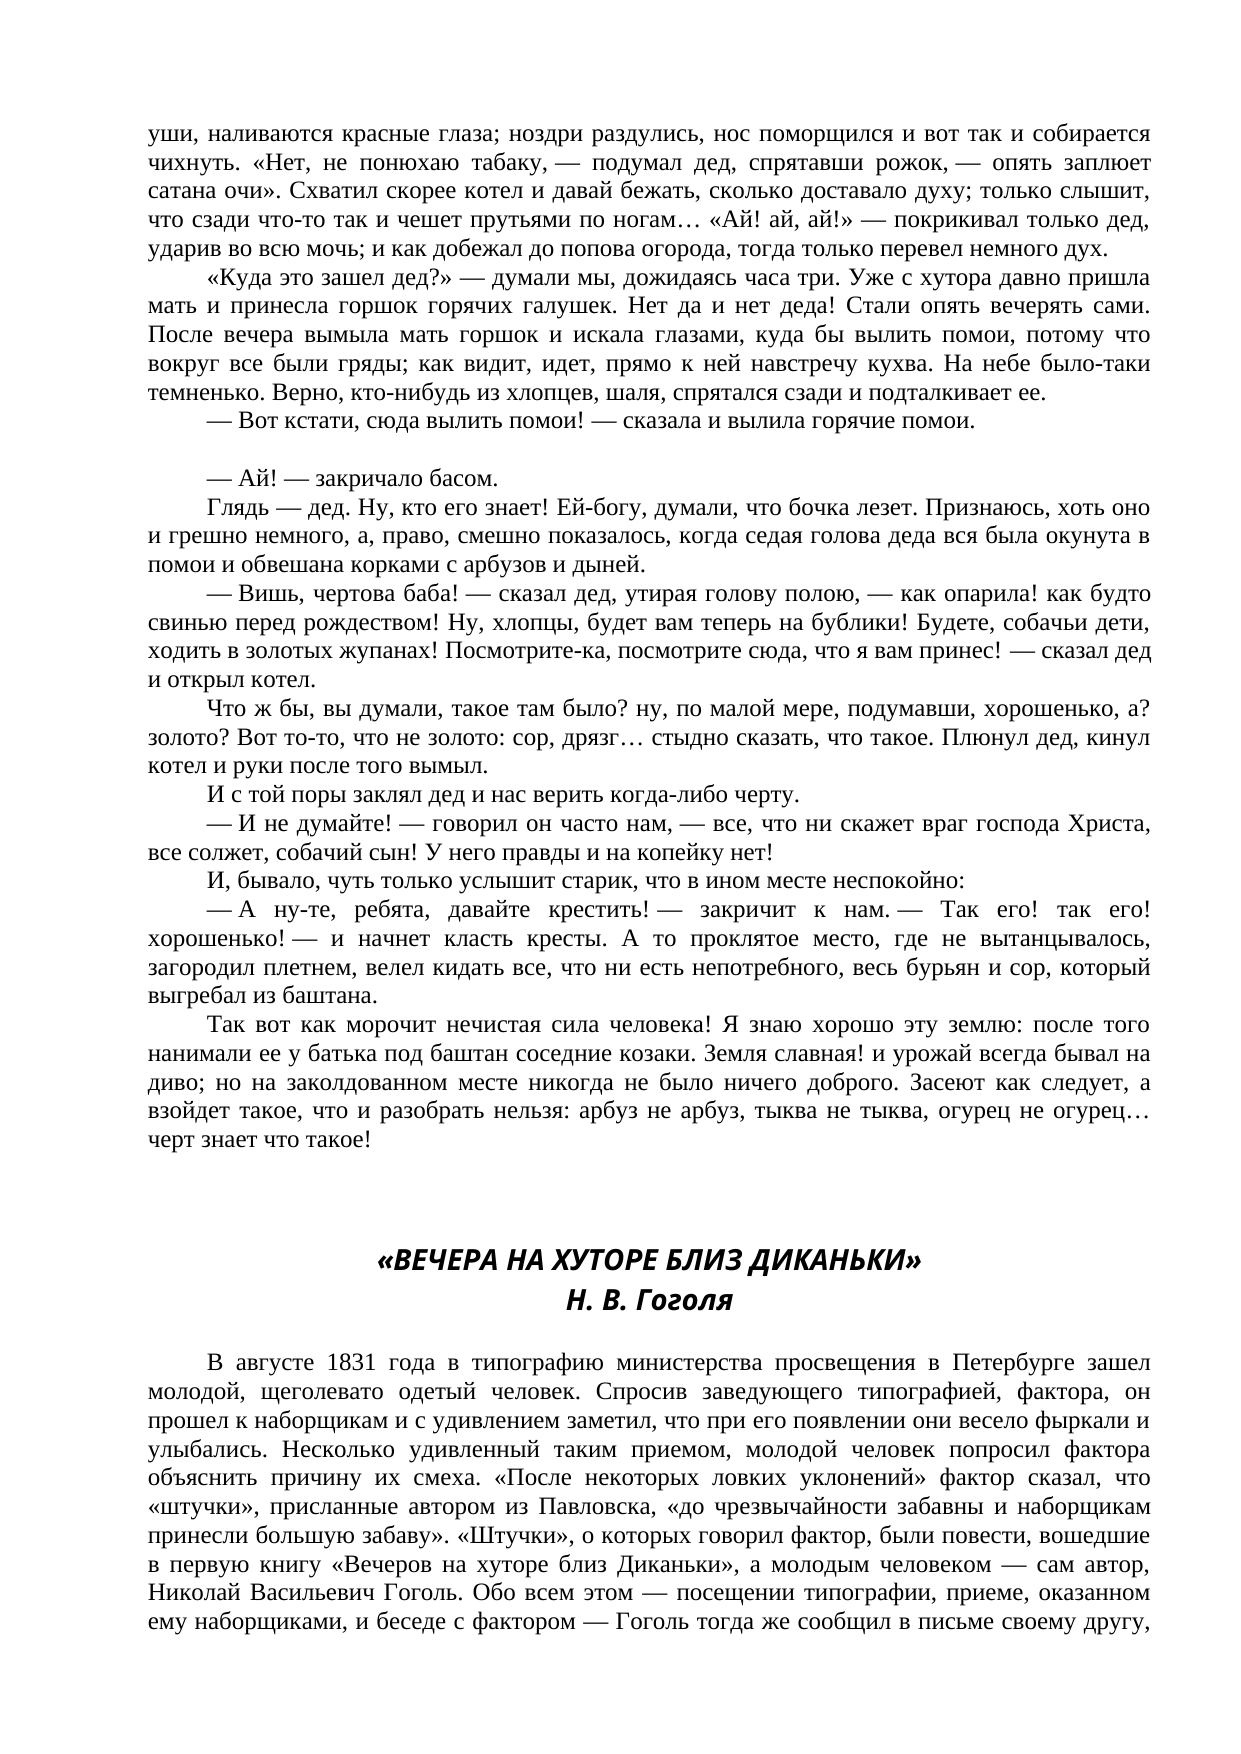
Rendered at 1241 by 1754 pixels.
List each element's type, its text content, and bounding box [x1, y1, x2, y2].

text — Вишь, чертова баба! — сказал дед, утирая голову полою, — как опарила! как будто свинью перед рождеством! Ну, хлопцы, будет вам теперь на бублики! Будете, собачьи дети, ходить в золотых жупанах! Посмотрите-ка, посмотрите сюда, что я вам принес! — сказал дед и открыл котел. [148, 578, 1152, 693]
text — И не думайте! — говорил он часто нам, — все, что ни скажет враг господа Христа, все солжет, собачий сын! У него правды и на копейку нет! [148, 808, 1152, 866]
text И с той поры заклял дед и нас верить когда-либо черту. [148, 779, 1152, 808]
text «Куда это зашел дед?» — думали мы, дожидаясь часа три. Уже с хутора давно пришла мать и принесла горшок горячих галушек. Нет да и нет деда! Стали опять вечерять сами. После вечера вымыла мать горшок и искала глазами, куда бы вылить помои, потому что вокруг все были гряды; как видит, идет, прямо к ней навстречу кухва. На небе было-таки темненько. Верно, кто-нибудь из хлопцев, шаля, спрятался сзади и подталкивает ее. [148, 262, 1152, 406]
text уши, наливаются красные глаза; ноздри раздулись, нос поморщился и вот так и собирается чихнуть. «Нет, не понюхаю табаку, — подумал дед, спрятавши рожок, — опять заплюет сатана очи». Схватил скорее котел и давай бежать, сколько доставало духу; только слышит, что сзади что-то так и чешет прутьями по ногам… «Ай! ай, ай!» — покрикивал только дед, ударив во всю мочь; и как добежал до попова огорода, тогда только перевел немного дух. [148, 118, 1152, 262]
text Так вот как морочит нечистая сила человека! Я знаю хорошо эту землю: после того нанимали ее у батька под баштан соседние козаки. Земля славная! и урожай всегда бывал на диво; но на заколдованном месте никогда не было ничего доброго. Засеют как следует, а взойдет такое, что и разобрать нельзя: арбуз не арбуз, тыква не тыква, огурец не огурец… черт знает что такое! [148, 1009, 1152, 1153]
text Глядь — дед. Ну, кто его знает! Ей-богу, думали, что бочка лезет. Признаюсь, хоть оно и грешно немного, а, право, смешно показалось, когда седая голова деда вся была окунута в помои и обвешана корками с арбузов и дыней. [148, 492, 1152, 578]
text В августе 1831 года в типографию министерства просвещения в Петербурге зашел молодой, щеголевато одетый человек. Спросив заведующего типографией, фактора, он прошел к наборщикам и с удивлением заметил, что при его появлении они весело фыркали и улыбались. Несколько удивленный таким приемом, молодой человек попросил фактора объяснить причину их смеха. «После некоторых ловких уклонений» фактор сказал, что «штучки», присланные автором из Павловска, «до чрезвычайности забавны и наборщикам принесли большую забаву». «Штучки», о которых говорил фактор, были повести, вошедшие в первую книгу «Вечеров на хуторе близ Диканьки», а молодым человеком — сам автор, Николай Васильевич Гоголь. Обо всем этом — посещении типографии, приеме, оказанном ему наборщиками, и беседе с фактором — Гоголь тогда же сообщил в письме своему другу, [148, 1347, 1152, 1635]
text — Вот кстати, сюда вылить помои! — сказала и вылила горячие помои. [148, 406, 1152, 434]
text — Ай! — закричало басом. [148, 463, 1152, 492]
text — А ну-те, ребята, давайте крестить! — закричит к нам. — Так его! так его! хорошенько! — и начнет класть кресты. А то проклятое место, где не вытанцывалось, загородил плетнем, велел кидать все, что ни есть непотребного, весь бурьян и сор, который выгребал из баштана. [148, 894, 1152, 1009]
subtitle «ВЕЧЕРА НА ХУТОРЕ БЛИЗ ДИКАНЬКИ» [148, 1239, 1152, 1279]
subtitle Н. В. Гоголя [148, 1279, 1152, 1319]
text И, бывало, чуть только услышит старик, что в ином месте неспокойно: [148, 866, 1152, 894]
text Что ж бы, вы думали, такое там было? ну, по малой мере, подумавши, хорошенько, а? золото? Вот то-то, что не золото: сор, дрязг… стыдно сказать, что такое. Плюнул дед, кинул котел и руки после того вымыл. [148, 693, 1152, 779]
